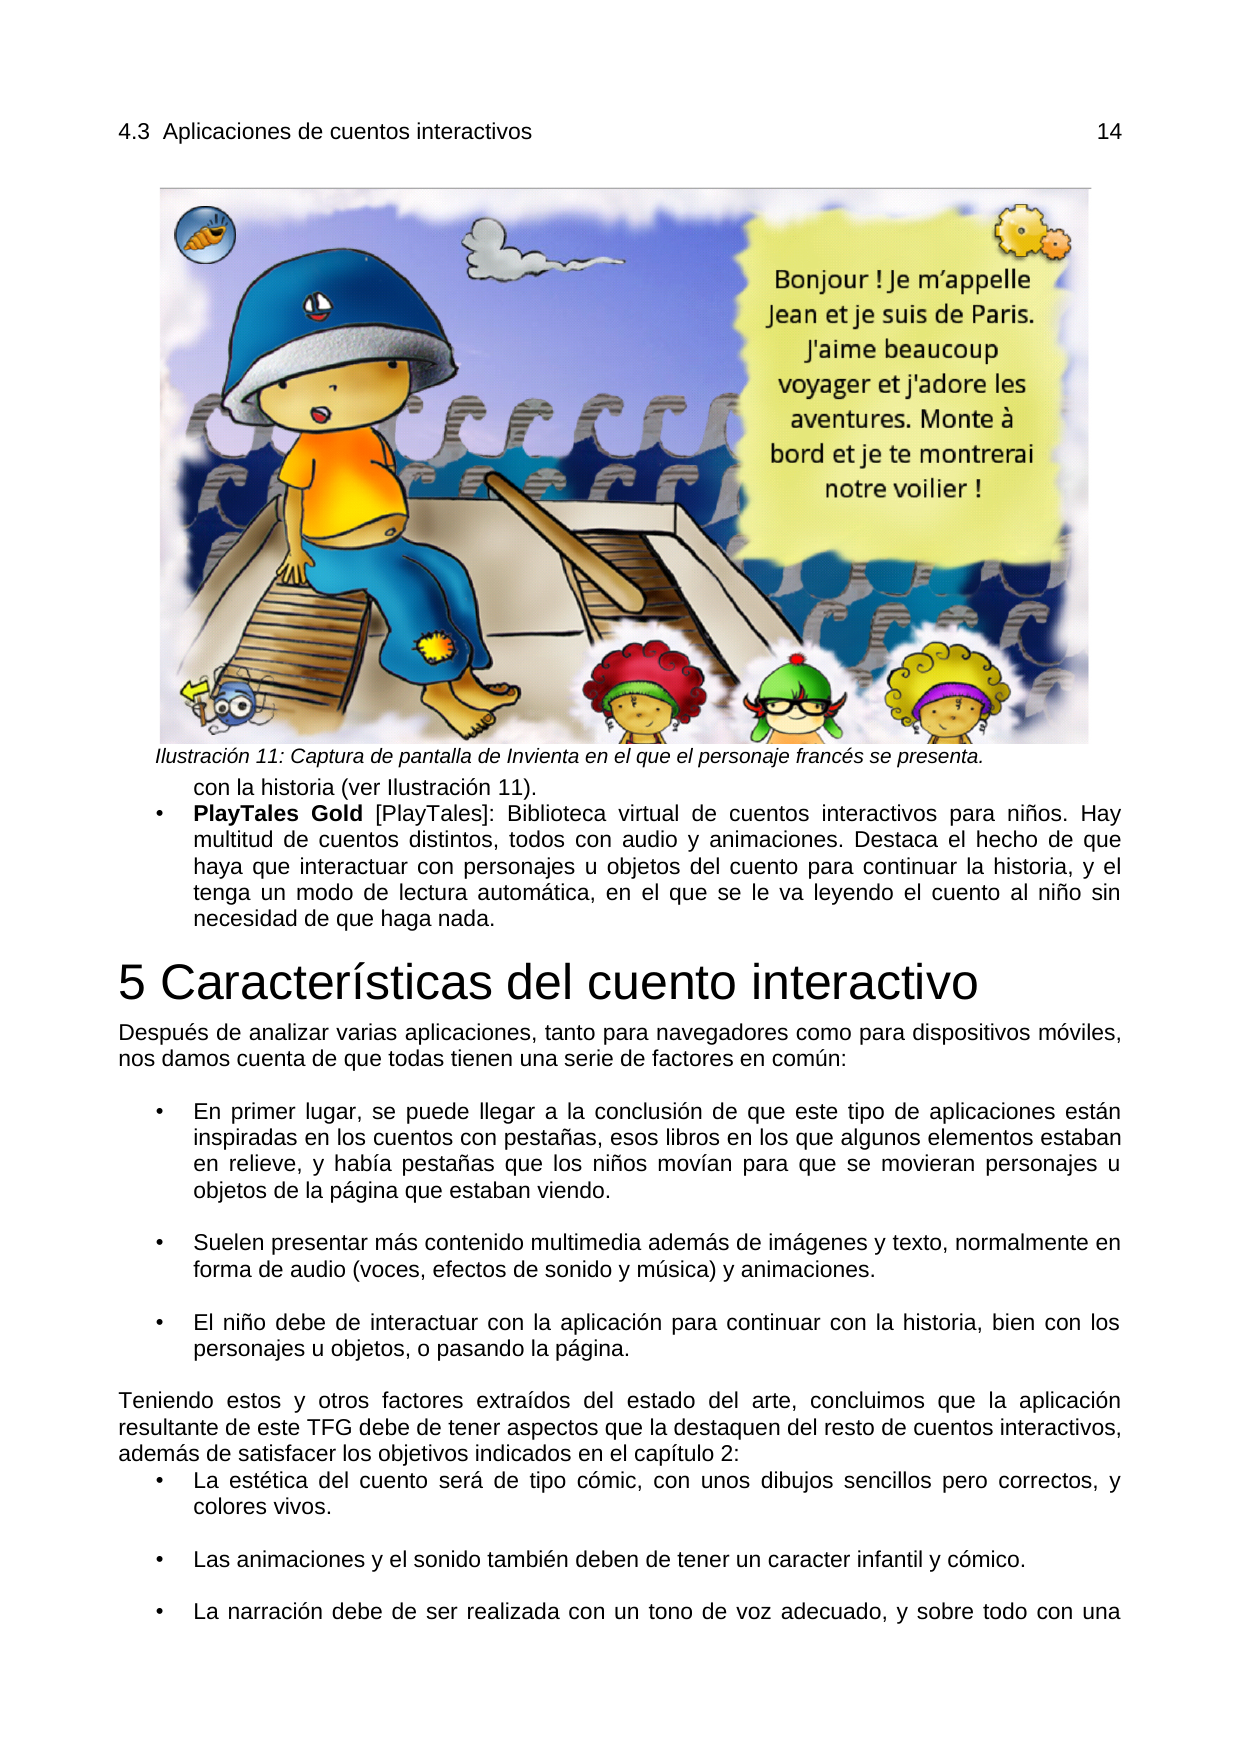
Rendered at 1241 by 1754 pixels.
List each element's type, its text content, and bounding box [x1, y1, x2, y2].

text Teniendo estos y otros factores extraídos del estado del arte, concluimos que la aplicación resultante de este TFG debe de tener aspectos que la destaquen del resto de cuentos interactivos, además de satisfacer los objetivos indicados en el capítulo 2: [118, 1387, 1122, 1467]
picture [159, 187, 1092, 744]
text Después de analizar varias aplicaciones, tanto para navegadores como para dispositivos móviles, nos damos cuenta de que todas tienen una serie de factores en común: [118, 1018, 1122, 1071]
list La narración debe de ser realizada con un tono de voz adecuado, y sobre todo con una [156, 1598, 1122, 1625]
list Ilustración 11: Captura de pantalla de Invienta en el que el personaje francés se presenta. [155, 200, 1096, 767]
list Las animaciones y el sonido también deben de tener un caracter infantil y cómico. [156, 1546, 1122, 1572]
list La estética del cuento será de tipo cómic, con unos dibujos sencillos pero correctos, y colores vivos. [156, 1467, 1122, 1519]
subtitle Características del cuento interactivo [118, 952, 1122, 1010]
list Suelen presentar más contenido multimedia además de imágenes y texto, normalmente en forma de audio (voces, efectos de sonido y música) y animaciones. [156, 1229, 1122, 1282]
list PlayTales Gold [PlayTales]: Biblioteca virtual de cuentos interactivos para niños. Hay multitud de cuentos distintos, todos con audio y animaciones. Destaca el hecho de que haya que interactuar con personajes u objetos del cuento para continuar la historia, y el tenga un modo de lectura automática, en el que se le va leyendo el cuento al niño sin necesidad de que haga nada. [156, 800, 1122, 932]
list El niño debe de interactuar con la aplicación para continuar con la historia, bien con los personajes u objetos, o pasando la página. [156, 1308, 1122, 1361]
list con la historia (ver Ilustración 11). [155, 174, 1122, 800]
list En primer lugar, se puede llegar a la conclusión de que este tipo de aplicaciones están inspiradas en los cuentos con pestañas, esos libros en los que algunos elementos estaban en relieve, y había pestañas que los niños movían para que se movieran personajes u objetos de la página que estaban viendo. [156, 1098, 1122, 1203]
